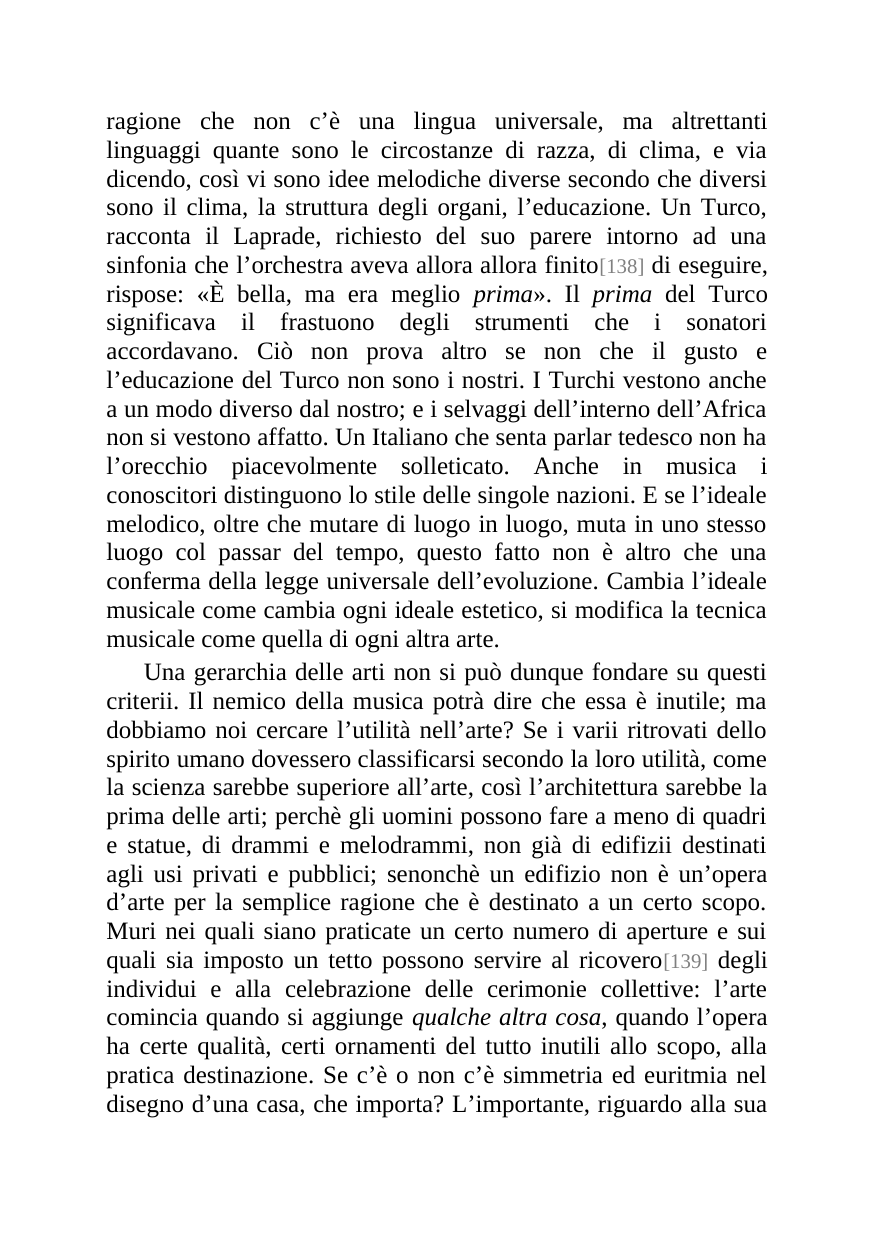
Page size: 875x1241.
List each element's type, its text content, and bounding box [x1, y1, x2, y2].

text ragione che non c’è una lingua universale, ma altrettanti linguaggi quante sono le circostanze di razza, di clima, e via dicendo, così vi sono idee melodiche diverse secondo che diversi sono il clima, la struttura degli organi, l’educazione. Un Turco, racconta il Laprade, richiesto del suo parere intorno ad una sinfonia che l’orchestra aveva allora allora finito[138] di eseguire, rispose: «È bella, ma era meglio prima». Il prima del Turco significava il frastuono degli strumenti che i sonatori accordavano. Ciò non prova altro se non che il gusto e l’educazione del Turco non sono i nostri. I Turchi vestono anche a un modo diverso dal nostro; e i selvaggi dell’interno dell’Africa non si vestono affatto. Un Italiano che senta parlar tedesco non ha l’orecchio piacevolmente solleticato. Anche in musica i conoscitori distinguono lo stile delle singole nazioni. E se l’ideale melodico, oltre che mutare di luogo in luogo, muta in uno stesso luogo col passar del tempo, questo fatto non è altro che una conferma della legge universale dell’evoluzione. Cambia l’ideale musicale come cambia ogni ideale estetico, si modifica la tecnica musicale come quella di ogni altra arte. [106, 106, 768, 652]
text Una gerarchia delle arti non si può dunque fondare su questi criterii. Il nemico della musica potrà dire che essa è inutile; ma dobbiamo noi cercare l’utilità nell’arte? Se i varii ritrovati dello spirito umano dovessero classificarsi secondo la loro utilità, come la scienza sarebbe superiore all’arte, così l’architettura sarebbe la prima delle arti; perchè gli uomini possono fare a meno di quadri e statue, di drammi e melodrammi, non già di edifizii destinati agli usi privati e pubblici; senonchè un edifizio non è un’opera d’arte per la semplice ragione che è destinato a un certo scopo. Muri nei quali siano praticate un certo numero di aperture e sui quali sia imposto un tetto possono servire al ricovero[139] degli individui e alla celebrazione delle cerimonie collettive: l’arte comincia quando si aggiunge qualche altra cosa, quando l’opera ha certe qualità, certi ornamenti del tutto inutili allo scopo, alla pratica destinazione. Se c’è o non c’è simmetria ed euritmia nel disegno d’una casa, che importa? L’importante, riguardo alla sua [106, 657, 768, 1117]
